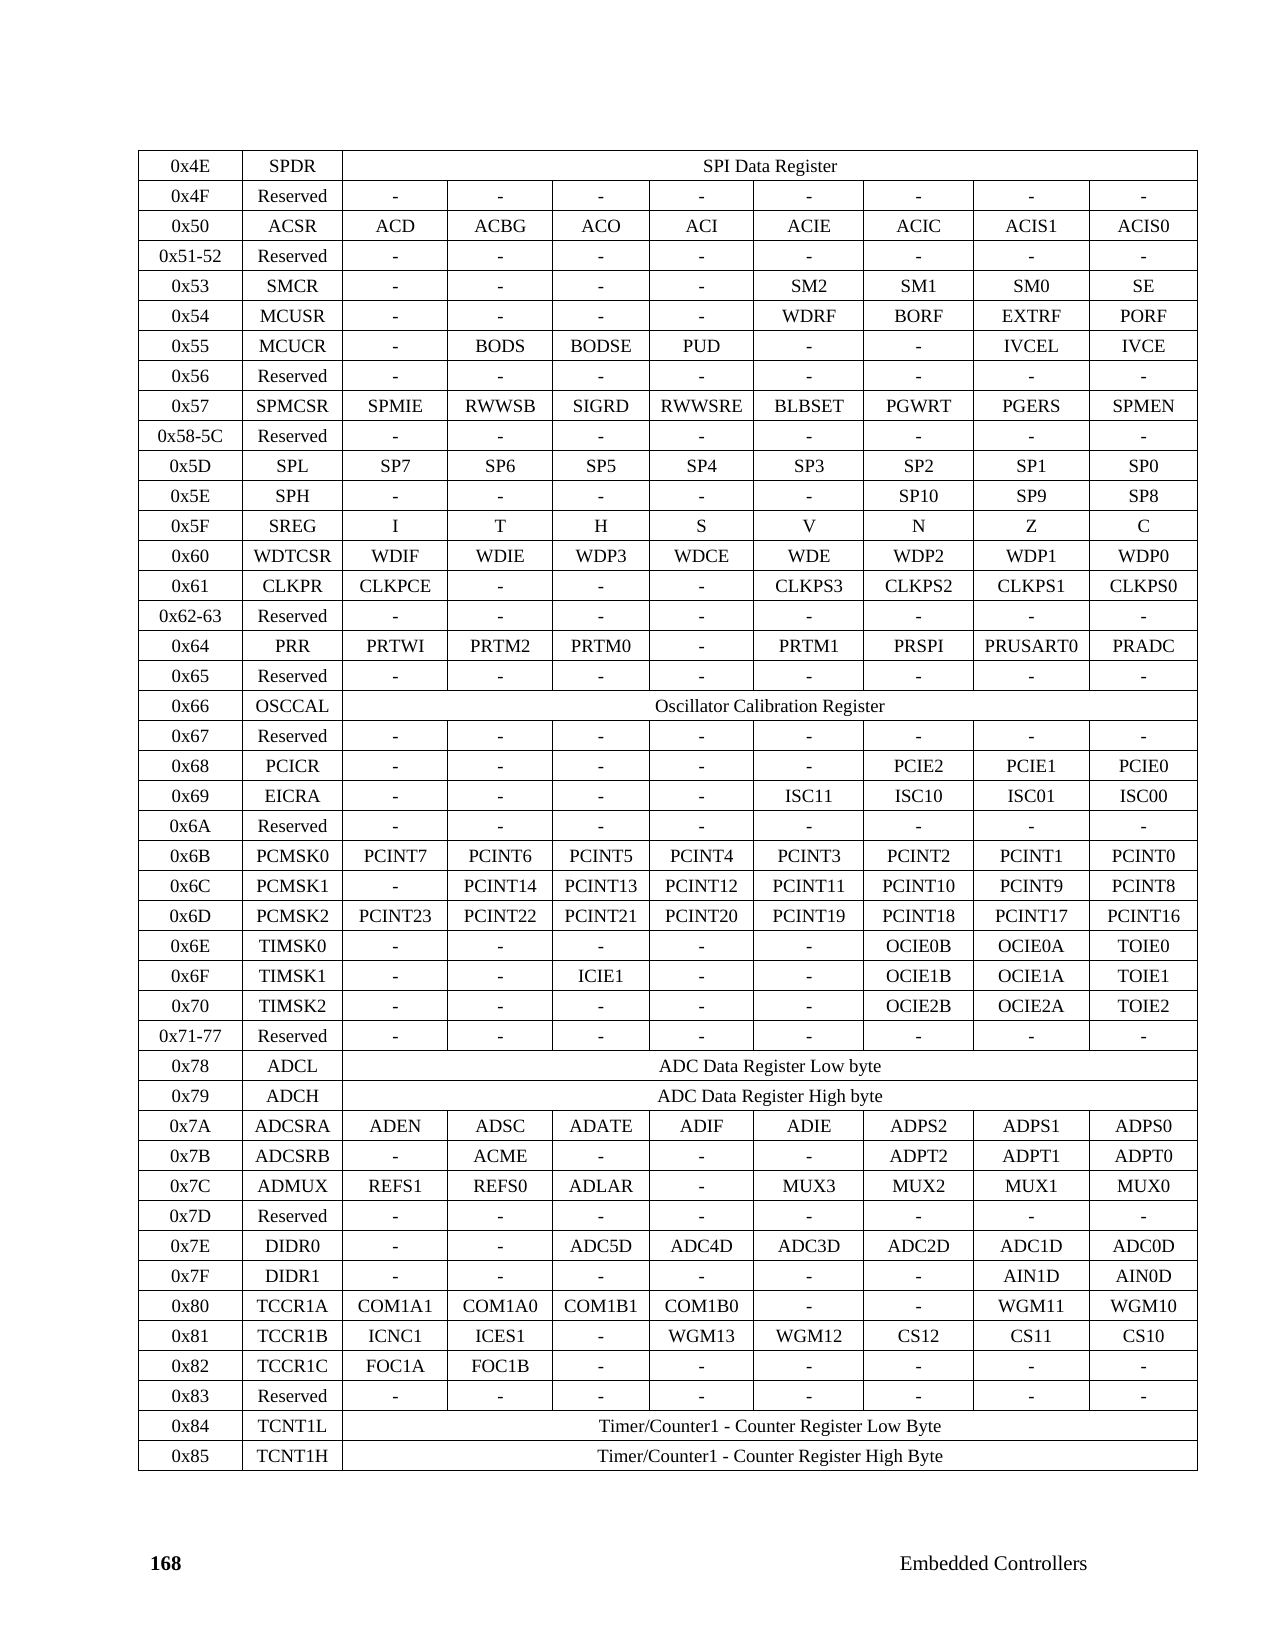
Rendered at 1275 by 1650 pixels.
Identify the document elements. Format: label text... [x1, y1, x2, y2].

table_cell WGM11 [974, 1291, 1089, 1320]
table_cell BLBSET [754, 391, 863, 420]
table_cell PCINT14 [448, 871, 552, 900]
table_cell SP2 [864, 451, 973, 480]
table_cell AIN1D [974, 1261, 1089, 1290]
table_cell - [754, 181, 863, 210]
table_cell - [1090, 721, 1197, 750]
table_cell - [553, 361, 649, 390]
table_cell ISC01 [974, 781, 1089, 810]
table_cell ADPT1 [974, 1141, 1089, 1170]
table_cell - [343, 421, 447, 450]
table_cell TIMSK0 [243, 931, 342, 960]
table_cell H [553, 511, 649, 540]
table_cell - [343, 991, 447, 1020]
table_cell COM1B0 [650, 1291, 753, 1320]
table_cell SE [1090, 271, 1197, 300]
table_cell - [343, 1141, 447, 1170]
table_cell 0x53 [139, 271, 242, 300]
table_cell - [650, 991, 753, 1020]
table_cell 0x78 [139, 1051, 242, 1080]
table_cell ADCH [243, 1081, 342, 1110]
table_cell CS11 [974, 1321, 1089, 1350]
table_cell - [754, 931, 863, 960]
table_cell PCINT22 [448, 901, 552, 930]
table_cell Reserved [243, 721, 342, 750]
table_cell - [448, 1381, 552, 1410]
table_cell - [650, 961, 753, 990]
table_cell ADPS0 [1090, 1111, 1197, 1140]
table_cell RWWSB [448, 391, 552, 420]
table_cell ACD [343, 211, 447, 240]
table_cell - [343, 931, 447, 960]
table_cell RWWSRE [650, 391, 753, 420]
table_cell TCCR1B [243, 1321, 342, 1350]
table_cell - [754, 361, 863, 390]
table_cell - [343, 871, 447, 900]
table_cell - [553, 781, 649, 810]
table_cell MUX3 [754, 1171, 863, 1200]
table_cell - [553, 1261, 649, 1290]
table_cell PRADC [1090, 631, 1197, 660]
table_cell - [448, 481, 552, 510]
table_cell FOC1A [343, 1351, 447, 1380]
table_cell OSCCAL [243, 691, 342, 720]
table_cell - [974, 1021, 1089, 1050]
table_cell - [974, 721, 1089, 750]
table_cell PCINT16 [1090, 901, 1197, 930]
table_cell ADC3D [754, 1231, 863, 1260]
table_cell - [650, 301, 753, 330]
table_cell - [650, 661, 753, 690]
table_cell - [448, 361, 552, 390]
table_cell EXTRF [974, 301, 1089, 330]
table_cell 0x7C [139, 1171, 242, 1200]
table_cell - [1090, 601, 1197, 630]
table_cell - [864, 1021, 973, 1050]
table_cell - [974, 1351, 1089, 1380]
table_cell - [343, 781, 447, 810]
table_cell 0x7D [139, 1201, 242, 1230]
table_cell TIMSK1 [243, 961, 342, 990]
table_cell - [553, 931, 649, 960]
table_cell ADC4D [650, 1231, 753, 1260]
table_cell - [864, 361, 973, 390]
table_cell Timer/Counter1 - Counter Register Low Byte [343, 1411, 1197, 1440]
table_cell TOIE0 [1090, 931, 1197, 960]
table_cell OCIE1B [864, 961, 973, 990]
table_cell - [650, 751, 753, 780]
table_cell 0x6D [139, 901, 242, 930]
table_cell 0x5F [139, 511, 242, 540]
table_cell SP1 [974, 451, 1089, 480]
table_cell 0x58-5C [139, 421, 242, 450]
table_cell - [343, 811, 447, 840]
table_cell - [553, 721, 649, 750]
table_cell - [974, 601, 1089, 630]
table_cell 0x70 [139, 991, 242, 1020]
table_cell WGM10 [1090, 1291, 1197, 1320]
table_cell - [343, 961, 447, 990]
table_cell Oscillator Calibration Register [343, 691, 1197, 720]
table_cell PORF [1090, 301, 1197, 330]
table_cell - [974, 421, 1089, 450]
table_cell - [864, 721, 973, 750]
table_cell SP9 [974, 481, 1089, 510]
table_cell - [553, 601, 649, 630]
table_cell PCINT0 [1090, 841, 1197, 870]
table_cell 0x56 [139, 361, 242, 390]
table_cell WDP0 [1090, 541, 1197, 570]
table_cell - [448, 811, 552, 840]
table_cell PRUSART0 [974, 631, 1089, 660]
table_cell BORF [864, 301, 973, 330]
table_cell Reserved [243, 811, 342, 840]
table_cell - [650, 1201, 753, 1230]
table_cell ADC1D [974, 1231, 1089, 1260]
table_cell PCMSK0 [243, 841, 342, 870]
table_cell SM0 [974, 271, 1089, 300]
table_cell Reserved [243, 361, 342, 390]
table_cell I [343, 511, 447, 540]
table_cell - [754, 1261, 863, 1290]
table_cell ADC2D [864, 1231, 973, 1260]
table_cell TCCR1A [243, 1291, 342, 1320]
table_cell WDIE [448, 541, 552, 570]
table_cell 0x7F [139, 1261, 242, 1290]
table_cell - [343, 1381, 447, 1410]
table_cell - [448, 1201, 552, 1230]
table_cell - [553, 301, 649, 330]
table_cell 0x61 [139, 571, 242, 600]
table_cell ISC11 [754, 781, 863, 810]
table_cell PCINT9 [974, 871, 1089, 900]
table_cell SP4 [650, 451, 753, 480]
table_cell 0x64 [139, 631, 242, 660]
table_cell - [553, 1351, 649, 1380]
table_cell ICES1 [448, 1321, 552, 1350]
table_cell SREG [243, 511, 342, 540]
table_cell 0x6E [139, 931, 242, 960]
table_cell - [650, 421, 753, 450]
table_cell - [448, 1021, 552, 1050]
table_cell - [754, 241, 863, 270]
table_cell - [754, 601, 863, 630]
table_cell FOC1B [448, 1351, 552, 1380]
table_cell ACIE [754, 211, 863, 240]
table_cell 0x5D [139, 451, 242, 480]
table_cell PRTWI [343, 631, 447, 660]
table_cell - [448, 781, 552, 810]
table_cell MUX2 [864, 1171, 973, 1200]
table_cell - [448, 181, 552, 210]
table_cell CLKPCE [343, 571, 447, 600]
table_cell - [754, 721, 863, 750]
table_cell N [864, 511, 973, 540]
table_cell ACME [448, 1141, 552, 1170]
table_cell PCINT7 [343, 841, 447, 870]
table_cell CLKPS2 [864, 571, 973, 600]
table_cell PCIE1 [974, 751, 1089, 780]
table_cell WDE [754, 541, 863, 570]
table_cell PCINT4 [650, 841, 753, 870]
table_cell 0x7B [139, 1141, 242, 1170]
table_cell OCIE1A [974, 961, 1089, 990]
table_cell - [650, 781, 753, 810]
table_cell SPMIE [343, 391, 447, 420]
table_cell - [974, 811, 1089, 840]
table_cell 0x54 [139, 301, 242, 330]
table_cell PCINT1 [974, 841, 1089, 870]
table_cell 0x71-77 [139, 1021, 242, 1050]
table_cell ACI [650, 211, 753, 240]
table_cell ACBG [448, 211, 552, 240]
table_cell PGWRT [864, 391, 973, 420]
table_cell - [650, 361, 753, 390]
table_cell - [864, 1291, 973, 1320]
table_cell PCIE2 [864, 751, 973, 780]
table_cell Z [974, 511, 1089, 540]
table_cell - [448, 721, 552, 750]
table_cell TCNT1H [243, 1441, 342, 1470]
table_cell - [864, 331, 973, 360]
table_cell - [974, 181, 1089, 210]
table_cell PCINT13 [553, 871, 649, 900]
table_cell - [650, 571, 753, 600]
table_cell ADCL [243, 1051, 342, 1080]
table_cell Timer/Counter1 - Counter Register High Byte [343, 1441, 1197, 1470]
table_cell - [864, 181, 973, 210]
table_cell ICIE1 [553, 961, 649, 990]
table_cell PRR [243, 631, 342, 660]
table_cell ADC Data Register High byte [343, 1081, 1197, 1110]
table_cell - [448, 421, 552, 450]
table_cell REFS1 [343, 1171, 447, 1200]
table_cell PCINT21 [553, 901, 649, 930]
table_cell - [754, 1381, 863, 1410]
table_cell - [553, 1321, 649, 1350]
table_cell - [974, 241, 1089, 270]
table_cell - [974, 661, 1089, 690]
table_cell - [1090, 361, 1197, 390]
table_cell - [864, 421, 973, 450]
table_cell - [1090, 241, 1197, 270]
table_cell - [448, 571, 552, 600]
table_cell PCMSK2 [243, 901, 342, 930]
table_cell TOIE1 [1090, 961, 1197, 990]
table_cell PCINT17 [974, 901, 1089, 930]
table_cell WDP2 [864, 541, 973, 570]
table_cell WDP3 [553, 541, 649, 570]
table_cell - [343, 1021, 447, 1050]
table_cell 0x62-63 [139, 601, 242, 630]
table_cell Reserved [243, 1021, 342, 1050]
table_cell - [553, 661, 649, 690]
table_cell 0x6C [139, 871, 242, 900]
table_cell CS10 [1090, 1321, 1197, 1350]
table_cell - [1090, 421, 1197, 450]
table_cell - [864, 1381, 973, 1410]
table_cell ADMUX [243, 1171, 342, 1200]
table_cell WDCE [650, 541, 753, 570]
table_cell ACIS1 [974, 211, 1089, 240]
table_cell - [974, 1381, 1089, 1410]
table_cell - [553, 991, 649, 1020]
table_cell WDP1 [974, 541, 1089, 570]
table_cell - [553, 1141, 649, 1170]
table_cell SM1 [864, 271, 973, 300]
table_cell - [553, 181, 649, 210]
table_cell 0x82 [139, 1351, 242, 1380]
table_cell - [650, 241, 753, 270]
table_cell - [650, 181, 753, 210]
table_cell - [553, 571, 649, 600]
table_cell ADPT2 [864, 1141, 973, 1170]
table_cell PCICR [243, 751, 342, 780]
table_cell MCUSR [243, 301, 342, 330]
table_cell - [650, 1261, 753, 1290]
table_cell WGM12 [754, 1321, 863, 1350]
table_cell - [343, 1201, 447, 1230]
table_cell ADSC [448, 1111, 552, 1140]
table_cell CLKPS3 [754, 571, 863, 600]
table_cell WGM13 [650, 1321, 753, 1350]
table_cell - [650, 1021, 753, 1050]
table_cell Reserved [243, 1381, 342, 1410]
table_cell PCINT18 [864, 901, 973, 930]
table_cell ADLAR [553, 1171, 649, 1200]
table_cell - [343, 661, 447, 690]
table_cell - [1090, 1381, 1197, 1410]
table_cell 0x83 [139, 1381, 242, 1410]
table_cell PCINT23 [343, 901, 447, 930]
table_cell WDTCSR [243, 541, 342, 570]
table_cell 0x60 [139, 541, 242, 570]
table_cell - [448, 751, 552, 780]
table_cell OCIE0B [864, 931, 973, 960]
table_cell ISC10 [864, 781, 973, 810]
table_cell SMCR [243, 271, 342, 300]
table_cell - [343, 601, 447, 630]
table_cell - [650, 601, 753, 630]
table_cell OCIE2B [864, 991, 973, 1020]
table_cell TOIE2 [1090, 991, 1197, 1020]
table_cell - [864, 1261, 973, 1290]
table_cell COM1A0 [448, 1291, 552, 1320]
table_cell SP0 [1090, 451, 1197, 480]
table_cell - [650, 931, 753, 960]
table_cell - [864, 1351, 973, 1380]
table_cell SPL [243, 451, 342, 480]
table_cell - [1090, 181, 1197, 210]
table_cell - [553, 751, 649, 780]
table_cell - [754, 661, 863, 690]
table_cell - [553, 481, 649, 510]
table_cell - [1090, 811, 1197, 840]
table_cell PRTM2 [448, 631, 552, 660]
table_cell 0x80 [139, 1291, 242, 1320]
table_cell CLKPS1 [974, 571, 1089, 600]
table_cell - [754, 421, 863, 450]
table_cell ADC5D [553, 1231, 649, 1260]
table_cell - [343, 1231, 447, 1260]
table_cell PCINT10 [864, 871, 973, 900]
table_cell - [553, 241, 649, 270]
table_cell - [448, 661, 552, 690]
table_cell EICRA [243, 781, 342, 810]
table_cell IVCE [1090, 331, 1197, 360]
table_cell AIN0D [1090, 1261, 1197, 1290]
table_cell PCINT8 [1090, 871, 1197, 900]
table_cell 0x51-52 [139, 241, 242, 270]
table_cell - [650, 631, 753, 660]
table_cell ADIE [754, 1111, 863, 1140]
table_cell PRSPI [864, 631, 973, 660]
table_cell 0x84 [139, 1411, 242, 1440]
table_cell - [864, 601, 973, 630]
table_cell MUX0 [1090, 1171, 1197, 1200]
table_cell 0x5E [139, 481, 242, 510]
table_cell - [343, 721, 447, 750]
table_cell - [1090, 661, 1197, 690]
table_cell - [343, 1261, 447, 1290]
table_cell - [448, 301, 552, 330]
table_cell Reserved [243, 421, 342, 450]
table_cell - [343, 751, 447, 780]
table_cell PCINT6 [448, 841, 552, 870]
table_cell 0x66 [139, 691, 242, 720]
table_cell 0x4E [139, 151, 242, 180]
table_cell 0x7A [139, 1111, 242, 1140]
table_cell 0x57 [139, 391, 242, 420]
table_cell - [448, 1261, 552, 1290]
table_cell CLKPR [243, 571, 342, 600]
table_cell PCINT3 [754, 841, 863, 870]
table_cell PCINT2 [864, 841, 973, 870]
table_cell 0x6A [139, 811, 242, 840]
table_cell S [650, 511, 753, 540]
table_cell - [864, 661, 973, 690]
table_cell - [448, 271, 552, 300]
table_cell SPH [243, 481, 342, 510]
table_cell - [864, 811, 973, 840]
table_cell - [448, 961, 552, 990]
table_cell Reserved [243, 601, 342, 630]
table_cell MCUCR [243, 331, 342, 360]
table_cell WDIF [343, 541, 447, 570]
table_cell - [343, 271, 447, 300]
table_cell ADCSRA [243, 1111, 342, 1140]
table_cell - [754, 751, 863, 780]
table_cell PRTM0 [553, 631, 649, 660]
table_cell - [864, 1201, 973, 1230]
table_cell 0x7E [139, 1231, 242, 1260]
table_cell 0x68 [139, 751, 242, 780]
table_cell DIDR0 [243, 1231, 342, 1260]
table_cell - [650, 811, 753, 840]
table_cell 0x67 [139, 721, 242, 750]
table_cell - [754, 811, 863, 840]
table_cell WDRF [754, 301, 863, 330]
table_cell ADC0D [1090, 1231, 1197, 1260]
table_cell PCMSK1 [243, 871, 342, 900]
table_cell - [650, 1141, 753, 1170]
table_cell PGERS [974, 391, 1089, 420]
table_cell SP6 [448, 451, 552, 480]
table_cell CS12 [864, 1321, 973, 1350]
table_cell ADPT0 [1090, 1141, 1197, 1170]
table_cell SM2 [754, 271, 863, 300]
table_cell ACIC [864, 211, 973, 240]
table_cell CLKPS0 [1090, 571, 1197, 600]
table_cell OCIE0A [974, 931, 1089, 960]
table_cell SPMCSR [243, 391, 342, 420]
table_cell ACO [553, 211, 649, 240]
table_cell PUD [650, 331, 753, 360]
table_cell SP7 [343, 451, 447, 480]
table_cell Reserved [243, 181, 342, 210]
table_cell 0x79 [139, 1081, 242, 1110]
table_cell - [754, 1201, 863, 1230]
table_cell - [650, 1171, 753, 1200]
table_cell - [448, 241, 552, 270]
table_cell - [343, 301, 447, 330]
table_cell 0x69 [139, 781, 242, 810]
table_cell - [343, 241, 447, 270]
table_cell - [1090, 1021, 1197, 1050]
table_cell - [754, 1291, 863, 1320]
table_cell 0x81 [139, 1321, 242, 1350]
table_cell COM1A1 [343, 1291, 447, 1320]
table_cell TCCR1C [243, 1351, 342, 1380]
table_cell PCINT19 [754, 901, 863, 930]
table_cell SP10 [864, 481, 973, 510]
table_cell PCINT5 [553, 841, 649, 870]
table_cell V [754, 511, 863, 540]
table_cell - [1090, 1201, 1197, 1230]
table_cell ADPS1 [974, 1111, 1089, 1140]
table_cell MUX1 [974, 1171, 1089, 1200]
table_cell - [754, 481, 863, 510]
table_cell - [650, 1381, 753, 1410]
table_cell 0x55 [139, 331, 242, 360]
table_cell ADPS2 [864, 1111, 973, 1140]
table_cell - [974, 361, 1089, 390]
table_cell ADEN [343, 1111, 447, 1140]
table_cell SP3 [754, 451, 863, 480]
table_cell - [650, 271, 753, 300]
table_cell - [864, 241, 973, 270]
table_cell - [974, 1201, 1089, 1230]
table_cell - [553, 421, 649, 450]
table_cell - [553, 1381, 649, 1410]
table_cell Reserved [243, 241, 342, 270]
table_cell - [343, 361, 447, 390]
table_cell - [650, 481, 753, 510]
table_cell - [343, 481, 447, 510]
table_cell PCINT20 [650, 901, 753, 930]
table_cell SPI Data Register [343, 151, 1197, 180]
table_cell PCINT11 [754, 871, 863, 900]
table_cell T [448, 511, 552, 540]
table_cell 0x4F [139, 181, 242, 210]
table_cell ADCSRB [243, 1141, 342, 1170]
table_cell Reserved [243, 661, 342, 690]
table_cell SP8 [1090, 481, 1197, 510]
table_cell SP5 [553, 451, 649, 480]
table_cell PRTM1 [754, 631, 863, 660]
table_cell - [343, 181, 447, 210]
table_cell PCIE0 [1090, 751, 1197, 780]
table_cell - [448, 1231, 552, 1260]
table_cell OCIE2A [974, 991, 1089, 1020]
table_cell - [553, 1201, 649, 1230]
table_cell SPMEN [1090, 391, 1197, 420]
table_cell - [754, 991, 863, 1020]
table_cell 0x6F [139, 961, 242, 990]
table_cell ADATE [553, 1111, 649, 1140]
table_cell 0x50 [139, 211, 242, 240]
table_cell BODSE [553, 331, 649, 360]
table_cell - [448, 931, 552, 960]
table_cell C [1090, 511, 1197, 540]
table_cell 0x65 [139, 661, 242, 690]
table_cell 0x6B [139, 841, 242, 870]
table_cell SPDR [243, 151, 342, 180]
table_cell - [448, 991, 552, 1020]
table_cell - [553, 271, 649, 300]
table_cell - [553, 1021, 649, 1050]
table_cell ACIS0 [1090, 211, 1197, 240]
table_cell TIMSK2 [243, 991, 342, 1020]
table_cell ICNC1 [343, 1321, 447, 1350]
table_cell ACSR [243, 211, 342, 240]
table_cell Reserved [243, 1201, 342, 1230]
table_cell - [754, 1141, 863, 1170]
table_cell BODS [448, 331, 552, 360]
table_cell 0x85 [139, 1441, 242, 1470]
table_cell - [650, 1351, 753, 1380]
table_cell PCINT12 [650, 871, 753, 900]
table_cell SIGRD [553, 391, 649, 420]
table_cell - [754, 961, 863, 990]
table_cell - [1090, 1351, 1197, 1380]
table_cell - [553, 811, 649, 840]
table_cell - [754, 1021, 863, 1050]
table_cell - [650, 721, 753, 750]
table_cell - [343, 331, 447, 360]
table_cell IVCEL [974, 331, 1089, 360]
table_cell ADIF [650, 1111, 753, 1140]
table_cell ADC Data Register Low byte [343, 1051, 1197, 1080]
table_cell COM1B1 [553, 1291, 649, 1320]
table_cell - [754, 331, 863, 360]
table_cell REFS0 [448, 1171, 552, 1200]
table_cell - [448, 601, 552, 630]
table_cell TCNT1L [243, 1411, 342, 1440]
table_cell - [754, 1351, 863, 1380]
table_cell DIDR1 [243, 1261, 342, 1290]
table_cell ISC00 [1090, 781, 1197, 810]
